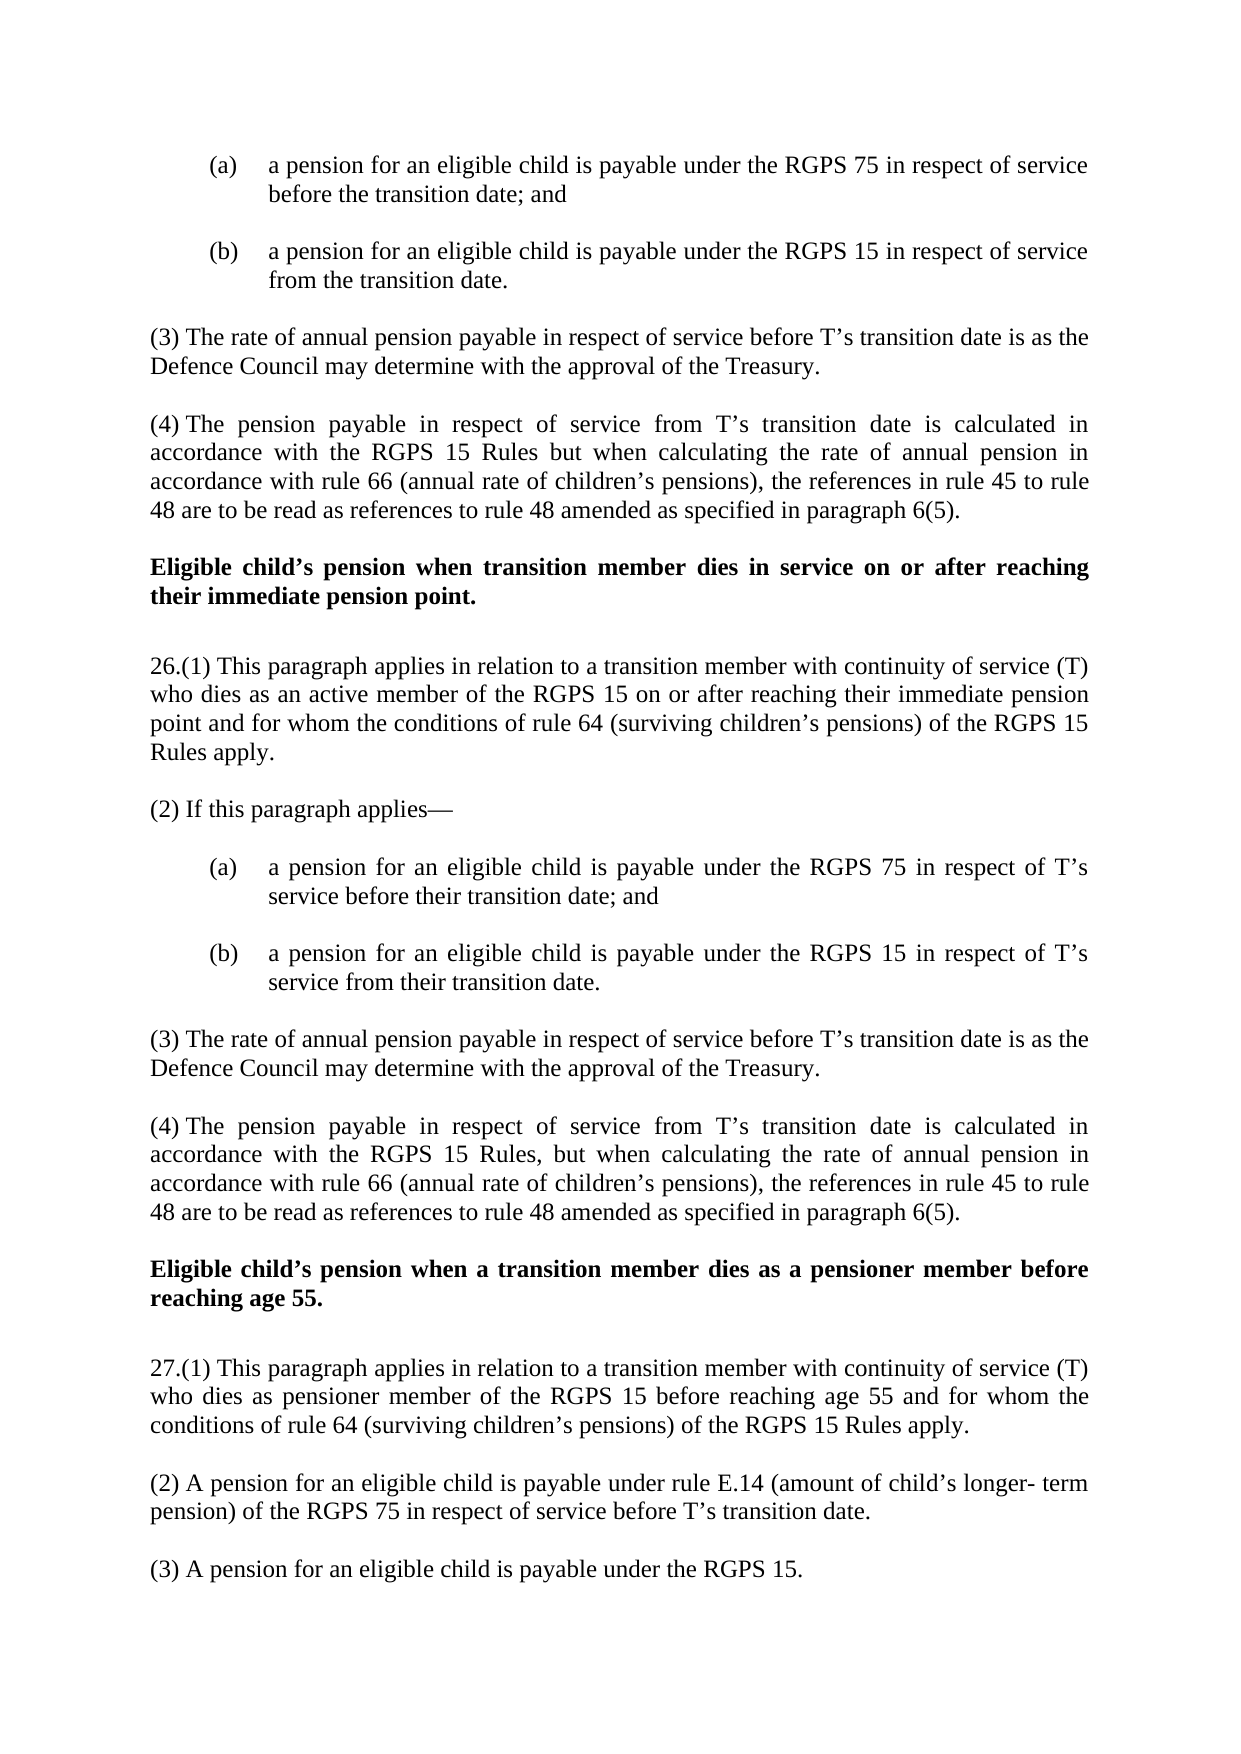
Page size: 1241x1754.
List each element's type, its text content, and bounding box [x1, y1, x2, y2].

text (b) a pension for an eligible child is payable under the RGPS 15 in respect of T’s service from their transition date. [209, 938, 1090, 996]
text (2) If this paragraph applies— [150, 794, 1090, 823]
text (a) a pension for an eligible child is payable under the RGPS 75 in respect of T’s service before their transition date; and [209, 852, 1090, 909]
text (3) A pension for an eligible child is payable under the RGPS 15. [150, 1554, 1090, 1583]
text (3) The rate of annual pension payable in respect of service before T’s transition date is as the Defence Council may determine with the approval of the Treasury. [150, 1024, 1090, 1082]
text (4) The pension payable in respect of service from T’s transition date is calculated in accordance with the RGPS 15 Rules, but when calculating the rate of annual pension in accordance with rule 66 (annual rate of children’s pensions), the references in rule 45 to rule 48 are to be read as references to rule 48 amended as specified in paragraph 6(5). [150, 1111, 1090, 1226]
text (2) A pension for an eligible child is payable under rule E.14 (amount of child’s longer- term pension) of the RGPS 75 in respect of service before T’s transition date. [150, 1468, 1090, 1525]
text 27.(1) This paragraph applies in relation to a transition member with continuity of service (T) who dies as pensioner member of the RGPS 15 before reaching age 55 and for whom the conditions of rule 64 (surviving children’s pensions) of the RGPS 15 Rules apply. [150, 1353, 1090, 1439]
text (4) The pension payable in respect of service from T’s transition date is calculated in accordance with the RGPS 15 Rules but when calculating the rate of annual pension in accordance with rule 66 (annual rate of children’s pensions), the references in rule 45 to rule 48 are to be read as references to rule 48 amended as specified in paragraph 6(5). [150, 409, 1090, 524]
text (a) a pension for an eligible child is payable under the RGPS 75 in respect of service before the transition date; and [209, 150, 1090, 207]
subtitle Eligible child’s pension when a transition member dies as a pensioner member before reaching age 55. [150, 1254, 1090, 1312]
subtitle Eligible child’s pension when transition member dies in service on or after reaching their immediate pension point. [150, 552, 1090, 610]
text (3) The rate of annual pension payable in respect of service before T’s transition date is as the Defence Council may determine with the approval of the Treasury. [150, 322, 1090, 380]
text (b) a pension for an eligible child is payable under the RGPS 15 in respect of service from the transition date. [209, 236, 1090, 294]
text 26.(1) This paragraph applies in relation to a transition member with continuity of service (T) who dies as an active member of the RGPS 15 on or after reaching their immediate pension point and for whom the conditions of rule 64 (surviving children’s pensions) of the RGPS 15 Rules apply. [150, 651, 1090, 766]
